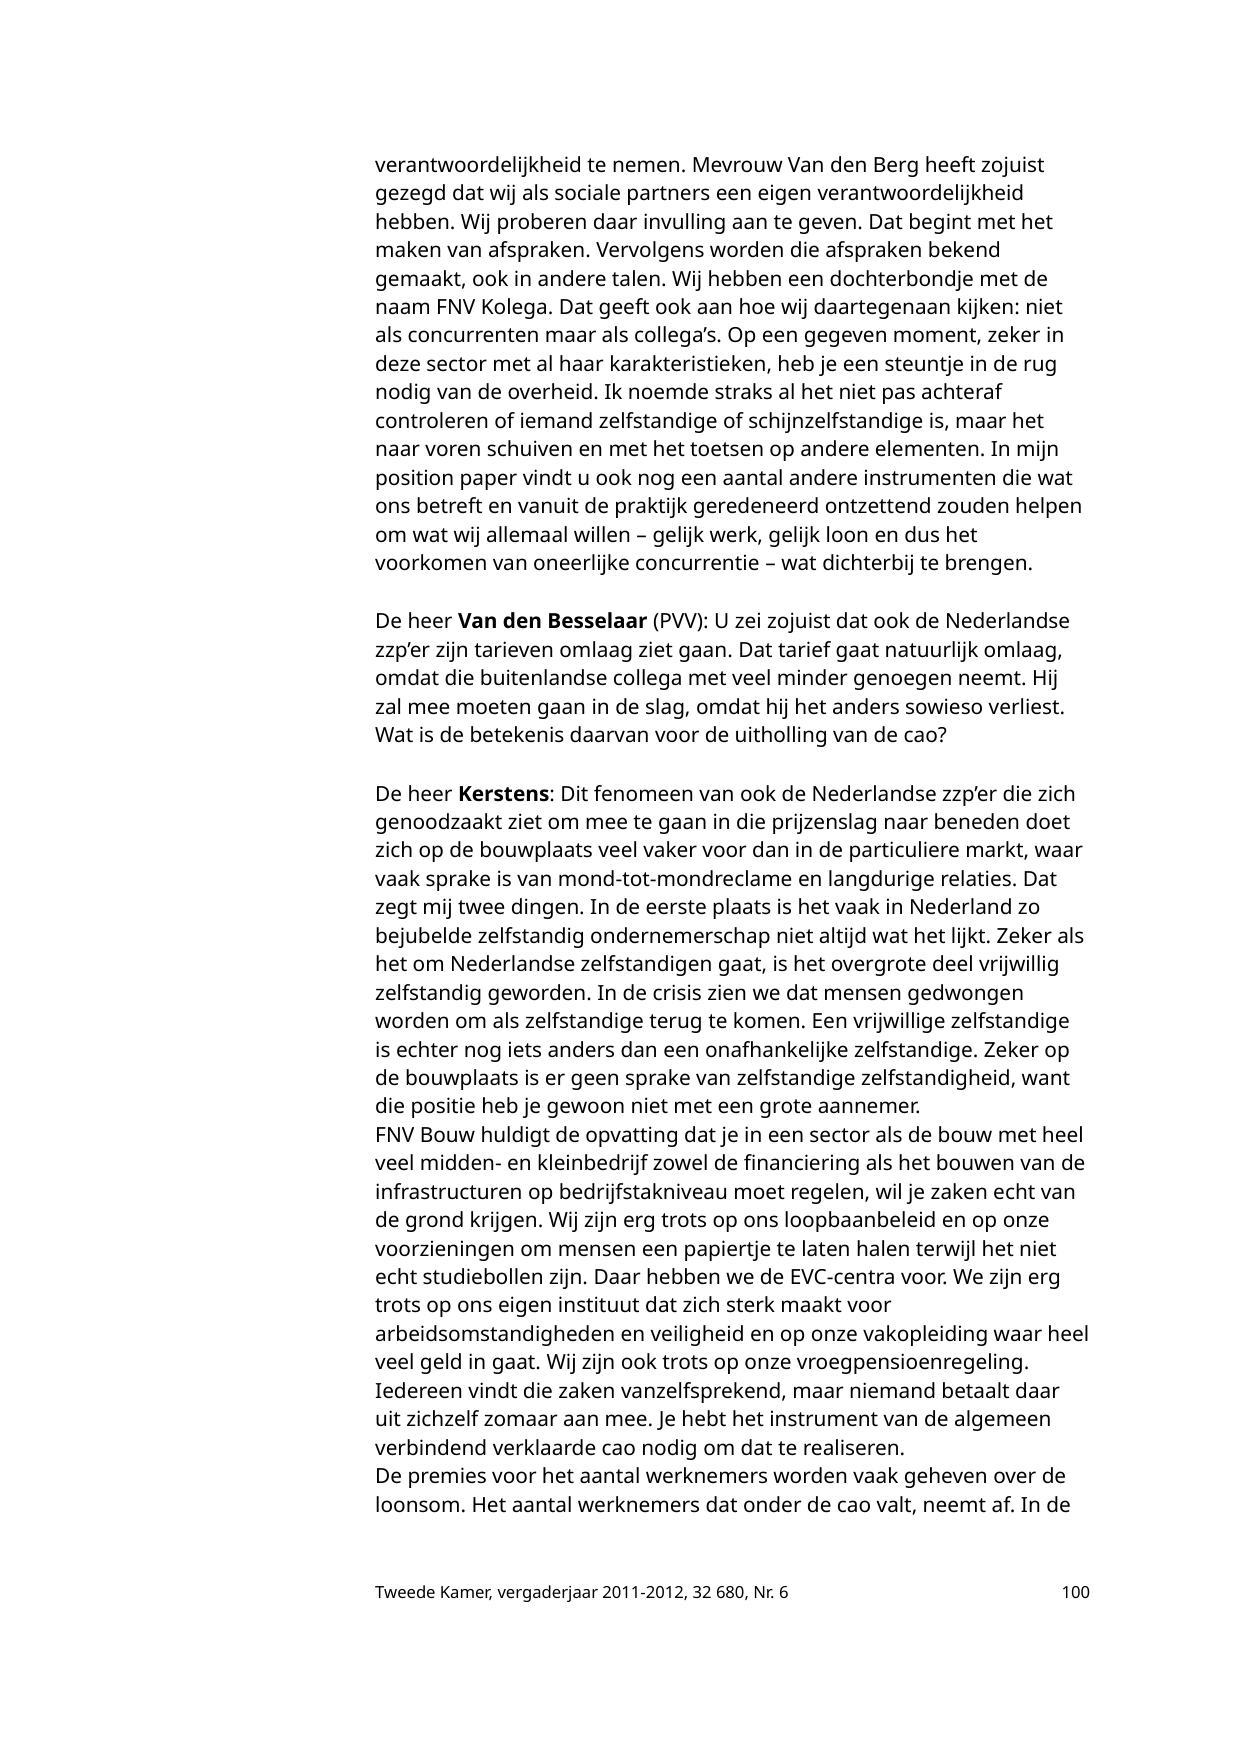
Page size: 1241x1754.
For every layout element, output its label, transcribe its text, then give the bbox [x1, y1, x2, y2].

text De heer Kerstens: Dit fenomeen van ook de Nederlandse zzp’er die zich genoodzaakt ziet om mee te gaan in die prijzenslag naar beneden doet zich op de bouwplaats veel vaker voor dan in de particuliere markt, waar vaak sprake is van mond-tot-mondreclame en langdurige relaties. Dat zegt mij twee dingen. In de eerste plaats is het vaak in Nederland zo bejubelde zelfstandig ondernemerschap niet altijd wat het lijkt. Zeker als het om Nederlandse zelfstandigen gaat, is het overgrote deel vrijwillig zelfstandig geworden. In de crisis zien we dat mensen gedwongen worden om als zelfstandige terug te komen. Een vrijwillige zelfstandige is echter nog iets anders dan een onafhankelijke zelfstandige. Zeker op de bouwplaats is er geen sprake van zelfstandige zelfstandigheid, want die positie heb je gewoon niet met een grote aannemer. [375, 779, 1090, 1120]
text FNV Bouw huldigt de opvatting dat je in een sector als de bouw met heel veel midden- en kleinbedrijf zowel de financiering als het bouwen van de infrastructuren op bedrijfstakniveau moet regelen, wil je zaken echt van de grond krijgen. Wij zijn erg trots op ons loopbaanbeleid en op onze voorzieningen om mensen een papiertje te laten halen terwijl het niet echt studiebollen zijn. Daar hebben we de EVC-centra voor. We zijn erg trots op ons eigen instituut dat zich sterk maakt voor arbeidsomstandigheden en veiligheid en op onze vakopleiding waar heel veel geld in gaat. Wij zijn ook trots op onze vroegpensioenregeling. Iedereen vindt die zaken vanzelfsprekend, maar niemand betaalt daar uit zichzelf zomaar aan mee. Je hebt het instrument van de algemeen verbindend verklaarde cao nodig om dat te realiseren. [375, 1120, 1090, 1461]
text De premies voor het aantal werknemers worden vaak geheven over de loonsom. Het aantal werknemers dat onder de cao valt, neemt af. In de [375, 1461, 1090, 1518]
text verantwoordelijkheid te nemen. Mevrouw Van den Berg heeft zojuist gezegd dat wij als sociale partners een eigen verantwoordelijkheid hebben. Wij proberen daar invulling aan te geven. Dat begint met het maken van afspraken. Vervolgens worden die afspraken bekend gemaakt, ook in andere talen. Wij hebben een dochterbondje met de naam FNV Kolega. Dat geeft ook aan hoe wij daartegenaan kijken: niet als concurrenten maar als collega’s. Op een gegeven moment, zeker in deze sector met al haar karakteristieken, heb je een steuntje in de rug nodig van de overheid. Ik noemde straks al het niet pas achteraf controleren of iemand zelfstandige of schijnzelfstandige is, maar het naar voren schuiven en met het toetsen op andere elementen. In mijn position paper vindt u ook nog een aantal andere instrumenten die wat ons betreft en vanuit de praktijk geredeneerd ontzettend zouden helpen om wat wij allemaal willen – gelijk werk, gelijk loon en dus het voorkomen van oneerlijke concurrentie – wat dichterbij te brengen. [375, 150, 1090, 577]
text De heer Van den Besselaar (PVV): U zei zojuist dat ook de Nederlandse zzp’er zijn tarieven omlaag ziet gaan. Dat tarief gaat natuurlijk omlaag, omdat die buitenlandse collega met veel minder genoegen neemt. Hij zal mee moeten gaan in de slag, omdat hij het anders sowieso verliest. Wat is de betekenis daarvan voor de uitholling van de cao? [375, 607, 1090, 749]
